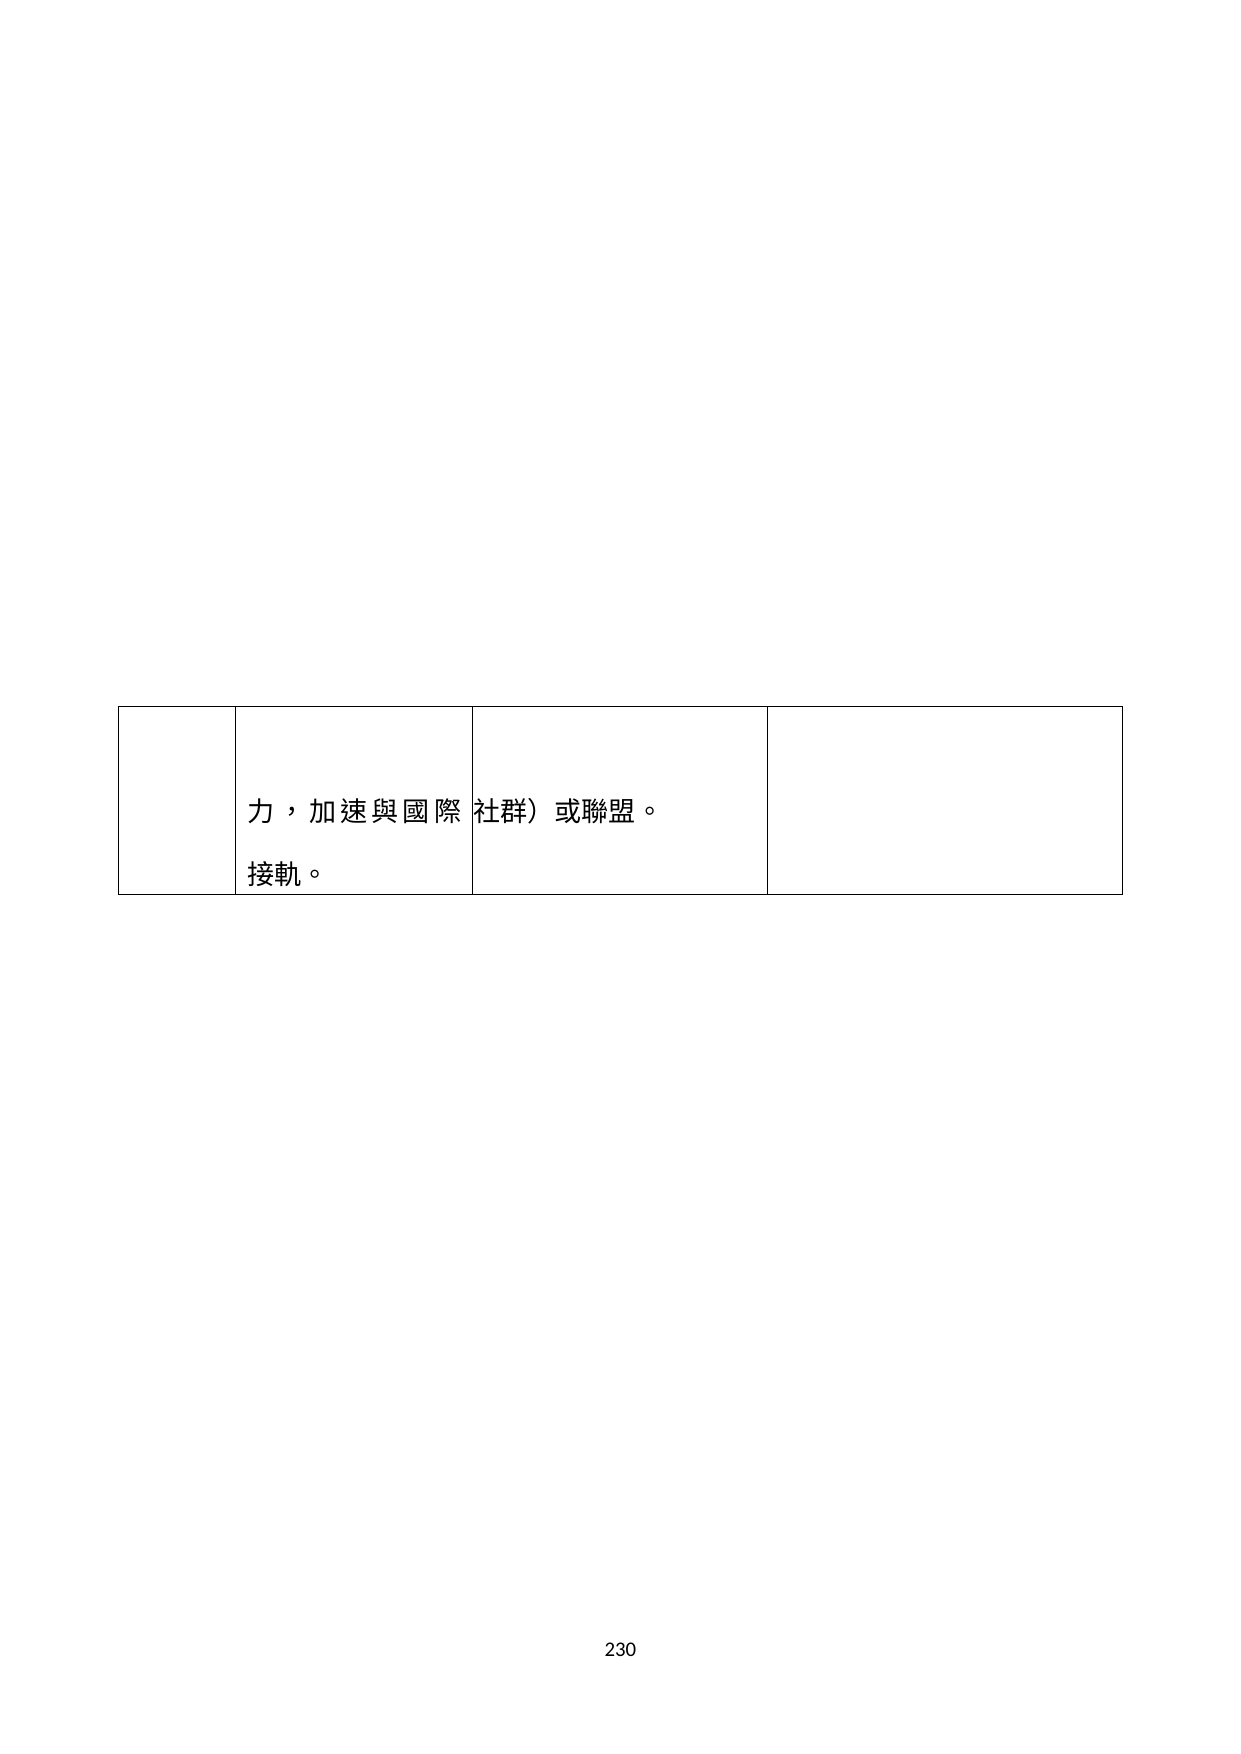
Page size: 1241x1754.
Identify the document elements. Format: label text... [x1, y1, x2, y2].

table_cell [119, 707, 235, 893]
table_cell 社群）或聯盟。 [473, 707, 767, 893]
table_cell [768, 707, 1122, 893]
table_cell 力，加速與國際接軌。 [236, 707, 472, 893]
